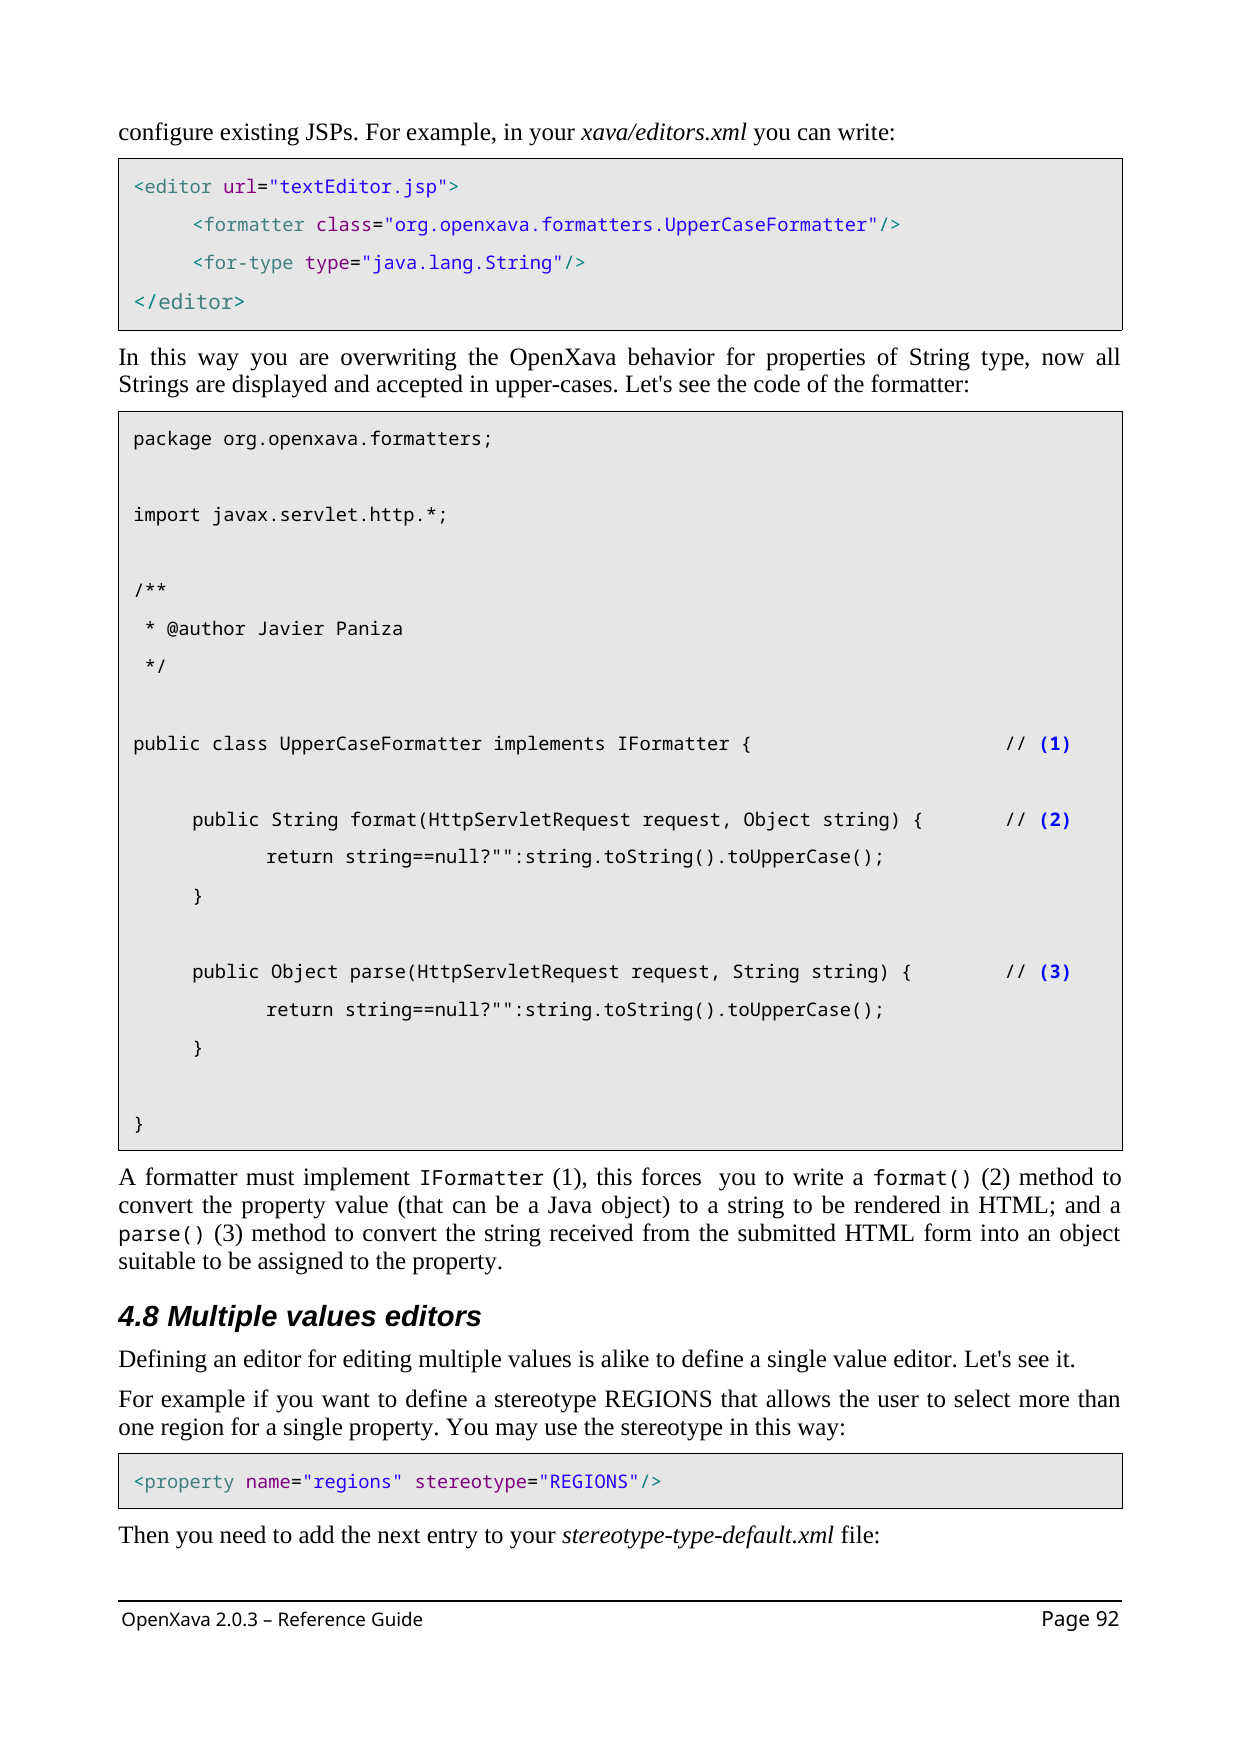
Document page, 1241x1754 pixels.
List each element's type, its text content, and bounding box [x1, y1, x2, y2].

text } [119, 1019, 1122, 1057]
text public String format(HttpServletRequest request, Object string) { // (2) [119, 791, 1122, 829]
text <property name="regions" stereotype="REGIONS"/> [119, 1454, 1122, 1508]
text public Object parse(HttpServletRequest request, String string) { // (3) [119, 943, 1122, 981]
text return string==null?"":string.toString().toUpperCase(); [119, 829, 1122, 867]
text import javax.servlet.http.*; [119, 487, 1122, 525]
text For example if you want to define a stereotype REGIONS that allows the user to select more than one region for a single property. You may use the stereotype in this way: [118, 1385, 1122, 1441]
text return string==null?"":string.toString().toUpperCase(); [119, 981, 1122, 1019]
text } [119, 1095, 1122, 1150]
text public class UpperCaseFormatter implements IFormatter { // (1) [119, 715, 1122, 753]
text <formatter class="org.openxava.formatters.UpperCaseFormatter"/> [119, 196, 1122, 234]
text * @author Javier Paniza [119, 601, 1122, 639]
text /** [119, 563, 1122, 601]
text Then you need to add the next entry to your stereotype-type-default.xml file: [118, 1521, 1122, 1549]
text <editor url="textEditor.jsp"> [119, 159, 1122, 196]
text </editor> [119, 272, 1122, 330]
text } [119, 867, 1122, 905]
text */ [119, 639, 1122, 677]
text In this way you are overwriting the OpenXava behavior for properties of String type, now all Strings are displayed and accepted in upper-cases. Let's see the code of the formatter: [118, 343, 1122, 398]
text configure existing JSPs. For example, in your xava/editors.xml you can write: [118, 118, 1122, 146]
text <for-type type="java.lang.String"/> [119, 234, 1122, 272]
text Defining an editor for editing multiple values is alike to define a single value editor. Let's see it. [118, 1345, 1122, 1373]
text package org.openxava.formatters; [119, 412, 1122, 449]
text A formatter must implement IFormatter (1), this forces you to write a format() (2) method to convert the property value (that can be a Java object) to a string to be rendered in HTML; and a parse() (3) method to convert the string received from the submitted HTML form into an object suitable to be assigned to the property. [118, 1163, 1122, 1275]
subtitle Multiple values editors [118, 1300, 1122, 1333]
